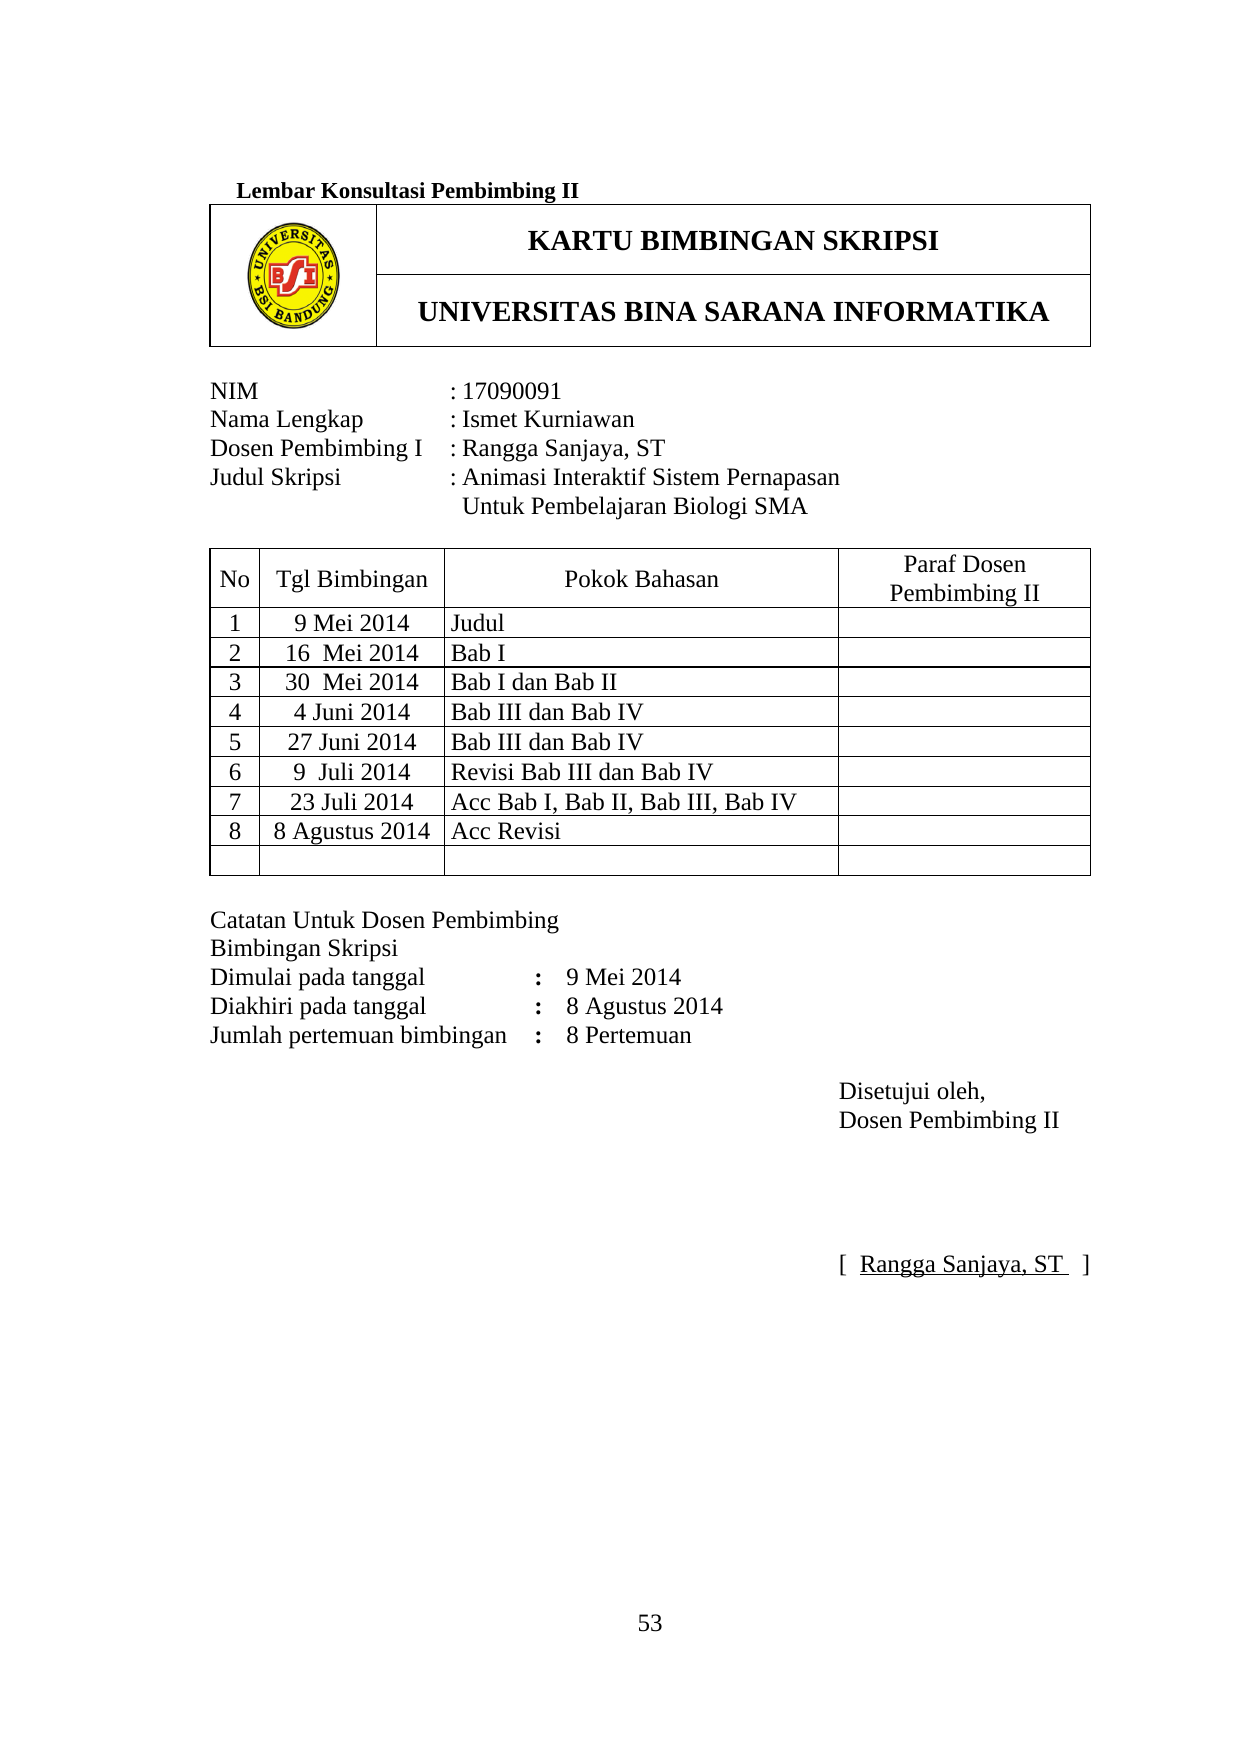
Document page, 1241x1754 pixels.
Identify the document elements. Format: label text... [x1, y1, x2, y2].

table_cell 16 Mei 2014 [260, 638, 444, 666]
table_cell Dosen Pembimbing I [210, 433, 444, 462]
table_cell 27 Juni 2014 [260, 727, 444, 756]
table_cell Pokok Bahasan [445, 549, 838, 607]
table_cell Acc Revisi [445, 816, 838, 845]
table_cell 2 [211, 638, 259, 666]
table_cell 5 [211, 727, 259, 756]
table_cell 3 [211, 668, 259, 696]
table_cell : [444, 376, 462, 404]
table_cell : [444, 433, 462, 462]
table_cell [839, 727, 1090, 756]
table_cell 9 Mei 2014 [260, 608, 444, 637]
table_cell Jumlah pertemuan bimbingan [210, 1020, 534, 1076]
table_cell Animasi Interaktif Sistem Pernapasan Untuk Pembelajaran Biologi SMA [462, 462, 874, 519]
picture [246, 221, 341, 330]
table_cell [260, 846, 444, 875]
table_cell Catatan Untuk Dosen Pembimbing Bimbingan Skripsi [210, 905, 1091, 962]
table_cell : [534, 962, 566, 991]
table_cell 8 Agustus 2014 [260, 816, 444, 845]
table_cell 4 Juni 2014 [260, 697, 444, 726]
table_cell [874, 376, 1091, 519]
table_cell 9 Mei 2014 [566, 962, 1091, 991]
table_cell Judul [445, 608, 838, 637]
table_cell [ Rangga Sanjaya, ST ] [839, 1134, 1091, 1277]
table_cell [210, 876, 1091, 905]
table_cell [839, 816, 1090, 845]
table_cell [445, 846, 838, 875]
table_cell 30 Mei 2014 [260, 668, 444, 696]
table_cell Bab III dan Bab IV [445, 727, 838, 756]
table_header [211, 205, 376, 346]
table_cell No [211, 549, 259, 607]
table_cell 23 Juli 2014 [260, 787, 444, 815]
table_cell [839, 668, 1090, 696]
table_cell : [444, 405, 462, 433]
table_cell Judul Skripsi [210, 462, 444, 519]
table_cell Bab I dan Bab II [445, 668, 838, 696]
table_cell Acc Bab I, Bab II, Bab III, Bab IV [445, 787, 838, 815]
table_cell [839, 608, 1090, 637]
table_cell Diakhiri pada tanggal [210, 991, 534, 1020]
table_cell 4 [211, 697, 259, 726]
table_cell Nama Lengkap [210, 405, 444, 433]
table_cell Bab I [445, 638, 838, 666]
table_cell [839, 697, 1090, 726]
table_cell 1 [211, 608, 259, 637]
table_cell [210, 347, 1091, 376]
table_cell [839, 787, 1090, 815]
table_cell Ismet Kurniawan [462, 405, 874, 433]
table_cell Revisi Bab III dan Bab IV [445, 757, 838, 786]
table_cell : [534, 1020, 566, 1076]
table_cell 8 [211, 816, 259, 845]
table_cell NIM [210, 376, 444, 404]
table_cell [210, 1134, 839, 1277]
table_cell 8 Pertemuan [566, 1020, 1091, 1076]
table_cell Tgl Bimbingan [260, 549, 444, 607]
table_cell : [534, 991, 566, 1020]
table_cell [839, 638, 1090, 666]
table_cell [211, 846, 259, 875]
table_cell Paraf Dosen Pembimbing II [839, 549, 1090, 607]
table_cell 6 [211, 757, 259, 786]
table_cell Bab III dan Bab IV [445, 697, 838, 726]
table_cell 17090091 [462, 376, 874, 404]
table_header KARTU BIMBINGAN SKRIPSI [377, 205, 1090, 274]
table_cell 7 [211, 787, 259, 815]
table_cell Dosen Pembimbing II [839, 1105, 1091, 1134]
table_cell [210, 1076, 839, 1105]
table_cell Disetujui oleh, [839, 1076, 1091, 1105]
table_cell 8 Agustus 2014 [566, 991, 1091, 1020]
table_cell [210, 520, 1091, 548]
table_cell [210, 1105, 839, 1134]
table_cell [839, 846, 1090, 875]
table_cell 9 Juli 2014 [260, 757, 444, 786]
table_cell [839, 757, 1090, 786]
table_cell Dimulai pada tanggal [210, 962, 534, 991]
table_cell Rangga Sanjaya, ST [462, 433, 874, 462]
table_cell UNIVERSITAS BINA SARANA INFORMATIKA [377, 275, 1090, 346]
table_cell : [444, 462, 462, 519]
text Lembar Konsultasi Pembimbing II [236, 177, 1063, 204]
